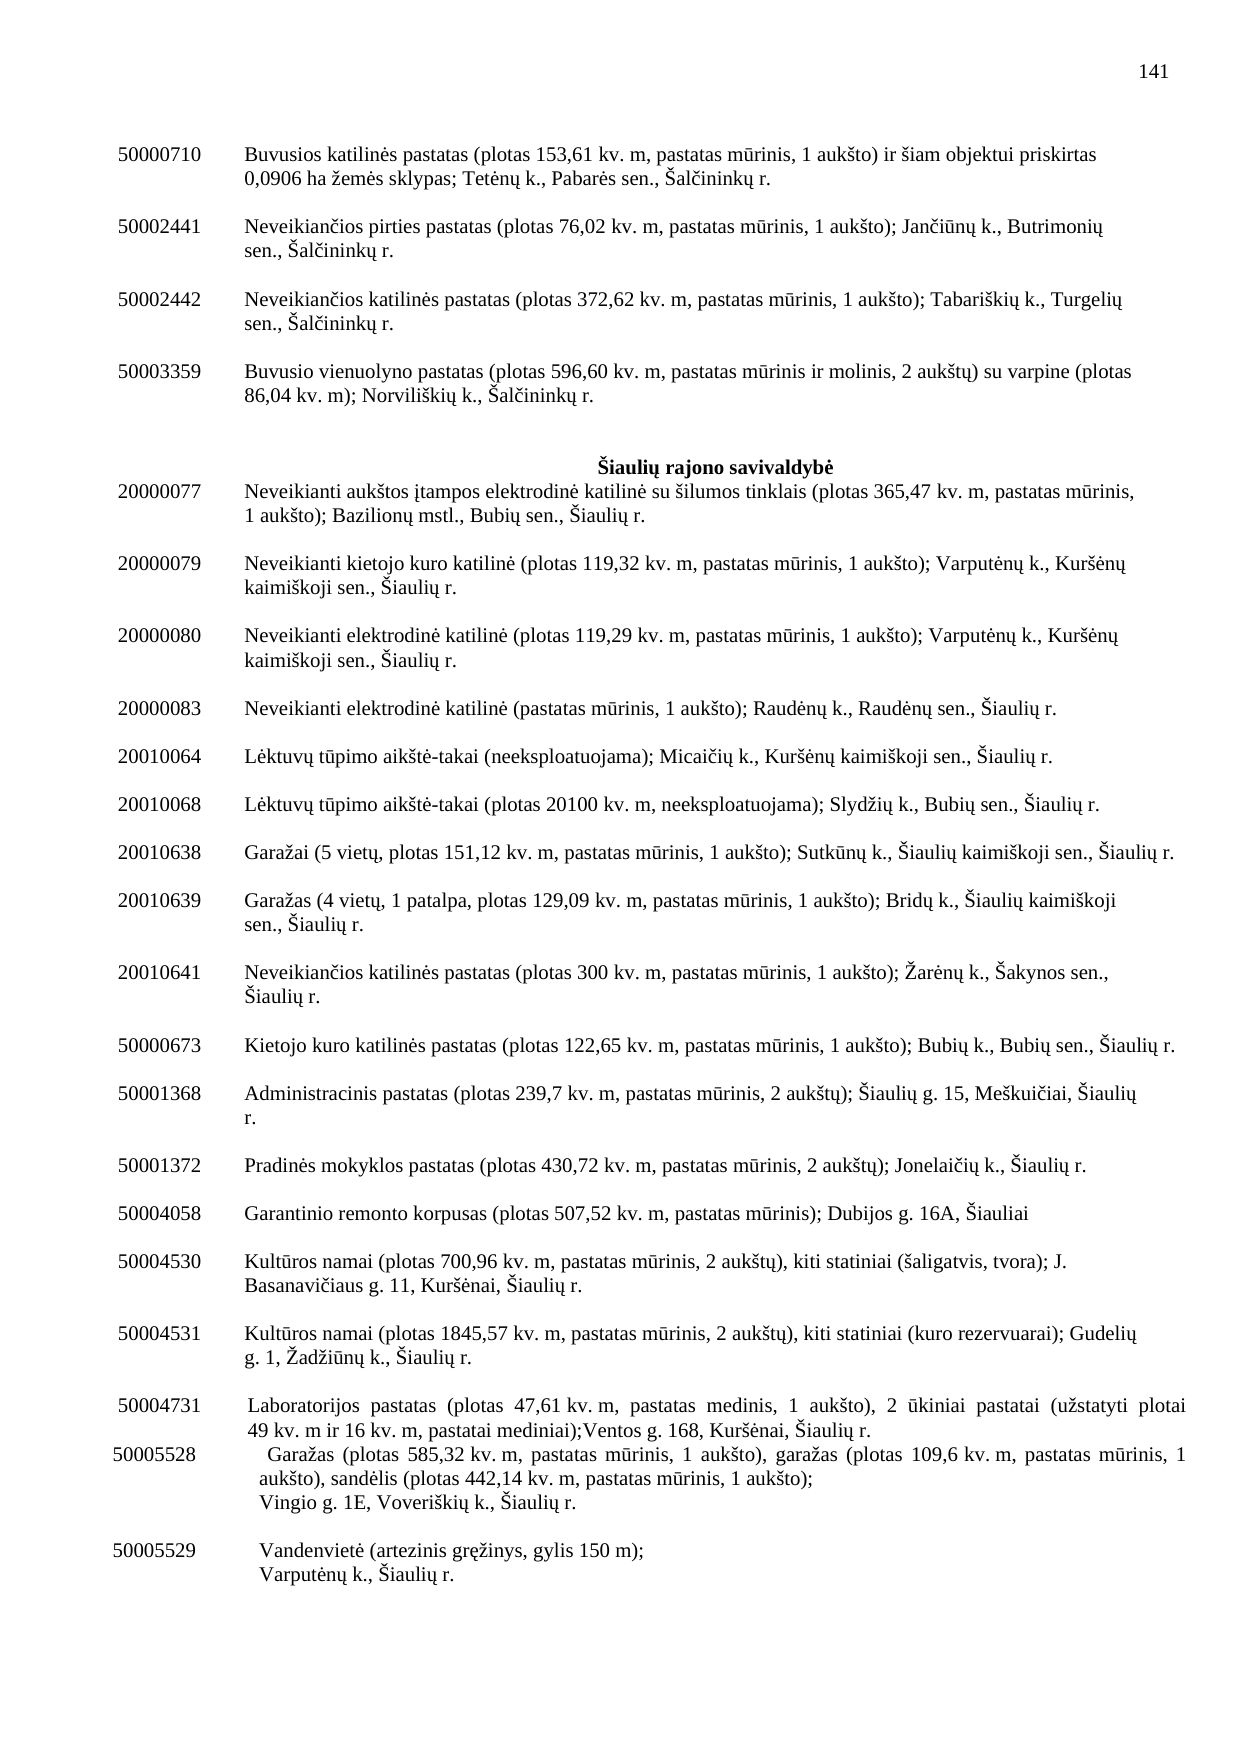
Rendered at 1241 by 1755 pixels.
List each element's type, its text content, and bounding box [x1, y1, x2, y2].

table_cell [1193, 551, 1198, 599]
table_cell [1198, 840, 1207, 864]
table_cell [1198, 1009, 1207, 1032]
table_cell 50001368 [101, 1081, 233, 1129]
table_cell Buvusio vienuolyno pastatas (plotas 596,60 kv. m, pastatas mūrinis ir molinis, 2 aukštų) su varpine (plotas 86,04 kv. m); Norviliškių k., Šalčininkų r. [233, 359, 1148, 407]
table_cell [1178, 792, 1192, 816]
table_cell 20000079 [101, 551, 233, 599]
table_cell [1198, 960, 1207, 1008]
table_cell [1207, 720, 1240, 744]
table_cell [1148, 624, 1163, 672]
table_cell [1207, 672, 1240, 696]
table_cell [1207, 840, 1240, 864]
table_cell [1198, 214, 1207, 262]
table_cell [1198, 1321, 1207, 1369]
table_cell [1148, 359, 1163, 407]
table_cell Neveikiančios pirties pastatas (plotas 76,02 kv. m, pastatas mūrinis, 1 aukšto); Jančiūnų k., Butrimonių sen., Šalčininkų r. [233, 214, 1148, 262]
table_cell [1178, 1249, 1192, 1297]
table_cell [1198, 888, 1207, 936]
table_cell [1148, 744, 1163, 768]
table_cell [1207, 407, 1240, 431]
table_cell [101, 1369, 1198, 1393]
table_cell Neveikiančios katilinės pastatas (plotas 300 kv. m, pastatas mūrinis, 1 aukšto); Žarėnų k., Šakynos sen., Šiaulių r. [233, 960, 1148, 1008]
table_cell Neveikianti aukštos įtampos elektrodinė katilinė su šilumos tinklais (plotas 365,47 kv. m, pastatas mūrinis, 1 aukšto); Bazilionų mstl., Bubių sen., Šiaulių r. [233, 479, 1148, 527]
table_cell Kultūros namai (plotas 700,96 kv. m, pastatas mūrinis, 2 aukštų), kiti statiniai (šaligatvis, tvora); J. Basanavičiaus g. 11, Kuršėnai, Šiaulių r. [233, 1249, 1148, 1297]
table_cell [1198, 455, 1207, 479]
table_cell [1163, 624, 1178, 672]
table_cell [1193, 1249, 1198, 1297]
table_cell [1193, 960, 1198, 1008]
table_cell [1178, 479, 1192, 527]
table_cell [101, 407, 1198, 431]
table_cell [1148, 1153, 1163, 1177]
table_cell 50000710 [101, 142, 233, 190]
table_cell [1198, 1057, 1207, 1081]
table_cell [101, 1129, 1198, 1153]
table_cell [1193, 1081, 1198, 1129]
table_cell [1148, 214, 1163, 262]
table_cell 20010638 [101, 840, 233, 864]
table_cell [1178, 744, 1192, 768]
table_cell [1198, 672, 1207, 696]
table_cell [1207, 960, 1240, 1008]
table_cell Garažai (5 vietų, plotas 151,12 kv. m, pastatas mūrinis, 1 aukšto); Sutkūnų k., Šiaulių kaimiškoji sen., Šiaulių r. [233, 840, 1192, 864]
table_cell [101, 1009, 1198, 1032]
table_cell [1207, 1129, 1240, 1153]
table_cell [1207, 744, 1240, 768]
table_cell [1163, 1153, 1178, 1177]
table_cell [1207, 1297, 1240, 1321]
table_cell [1148, 479, 1163, 527]
table_cell 50002441 [101, 214, 233, 262]
table_cell [1193, 287, 1198, 335]
table_cell [1207, 1033, 1240, 1057]
table_cell Buvusios katilinės pastatas (plotas 153,61 kv. m, pastatas mūrinis, 1 aukšto) ir šiam objektui priskirtas 0,0906 ha žemės sklypas; Tetėnų k., Pabarės sen., Šalčininkų r. [233, 142, 1148, 190]
table_cell [1198, 792, 1207, 816]
table_cell [1193, 1033, 1198, 1057]
table_cell Neveikianti elektrodinė katilinė (pastatas mūrinis, 1 aukšto); Raudėnų k., Raudėnų sen., Šiaulių r. [233, 696, 1178, 720]
table_cell [1207, 888, 1240, 936]
table_cell [1207, 479, 1240, 527]
table_cell Pradinės mokyklos pastatas (plotas 430,72 kv. m, pastatas mūrinis, 2 aukštų); Jonelaičių k., Šiaulių r. [233, 1153, 1148, 1177]
table_cell Neveikianti kietojo kuro katilinė (plotas 119,32 kv. m, pastatas mūrinis, 1 aukšto); Varputėnų k., Kuršėnų kaimiškoji sen., Šiaulių r. [233, 551, 1148, 599]
table_cell [1178, 624, 1192, 672]
table_cell [1163, 551, 1178, 599]
table_cell [1207, 768, 1240, 792]
table_cell [1207, 335, 1240, 359]
table_cell [1178, 696, 1192, 720]
table_cell [1198, 142, 1207, 190]
table_cell [1148, 142, 1163, 190]
table_cell [1198, 407, 1207, 431]
table_cell [1198, 1369, 1207, 1393]
table_cell [1178, 142, 1192, 190]
table_cell [1198, 864, 1207, 888]
table_cell [1198, 720, 1207, 744]
table_cell [1193, 744, 1198, 768]
table_cell [1207, 1369, 1240, 1393]
table_cell [1198, 263, 1207, 287]
table_cell [1198, 1177, 1207, 1201]
table_cell Laboratorijos pastatas (plotas 47,61 kv. m, pastatas medinis, 1 aukšto), 2 ūkiniai pastatai (užstatyti plotai 49 kv. m ir 16 kv. m, pastatai mediniai);Ventos g. 168, Kuršėnai, Šiaulių r. [233, 1394, 1198, 1442]
table_cell [1207, 359, 1240, 407]
table_cell [1198, 1297, 1207, 1321]
table_cell [1178, 1321, 1192, 1369]
table_cell [1207, 1009, 1240, 1032]
table_cell Kultūros namai (plotas 1845,57 kv. m, pastatas mūrinis, 2 aukštų), kiti statiniai (kuro rezervuarai); Gudelių g. 1, Žadžiūnų k., Šiaulių r. [233, 1321, 1148, 1369]
table_cell [1207, 1321, 1240, 1369]
table_cell 50002442 [101, 287, 233, 335]
table_cell [1198, 1033, 1207, 1057]
table_cell Garažas (plotas 585,32 kv. m, pastatas mūrinis, 1 aukšto), garažas (plotas 109,6 kv. m, pastatas mūrinis, 1 aukšto), sandėlis (plotas 442,14 kv. m, pastatas mūrinis, 1 aukšto); Vingio g. 1E, Voveriškių k., Šiaulių r. [233, 1442, 1198, 1538]
table_cell [1198, 816, 1207, 840]
table_cell [1198, 431, 1207, 455]
table_cell [1198, 744, 1207, 768]
table_cell [1178, 1201, 1192, 1225]
table_cell [1193, 479, 1198, 527]
table_cell [1148, 960, 1163, 1008]
table_cell Lėktuvų tūpimo aikštė-takai (plotas 20100 kv. m, neeksploatuojama); Slydžių k., Bubių sen., Šiaulių r. [233, 792, 1148, 816]
table_cell [1163, 1081, 1178, 1129]
table_cell [1163, 792, 1178, 816]
table_cell [1198, 359, 1207, 407]
table_cell [1198, 527, 1207, 551]
table_cell [1207, 431, 1240, 455]
table_cell [1193, 142, 1198, 190]
table_cell 50005528 [101, 1442, 233, 1538]
table_cell [1198, 696, 1207, 720]
table_cell [1163, 214, 1178, 262]
table_cell [101, 455, 233, 479]
table_cell [101, 190, 1198, 214]
table_cell [1148, 888, 1163, 936]
table_cell [101, 527, 1198, 551]
table_cell [101, 1297, 1198, 1321]
table_cell [1193, 696, 1198, 720]
table_cell [1207, 118, 1240, 142]
table_cell [101, 720, 1198, 744]
table_cell Garažas (4 vietų, 1 patalpa, plotas 129,09 kv. m, pastatas mūrinis, 1 aukšto); Bridų k., Šiaulių kaimiškoji sen., Šiaulių r. [233, 888, 1148, 936]
table_cell Neveikiančios katilinės pastatas (plotas 372,62 kv. m, pastatas mūrinis, 1 aukšto); Tabariškių k., Turgelių sen., Šalčininkų r. [233, 287, 1148, 335]
table_cell [1163, 960, 1178, 1008]
table_cell [1178, 1153, 1192, 1177]
table_cell [1178, 551, 1192, 599]
table_cell [1198, 479, 1207, 527]
table_cell [1178, 214, 1192, 262]
table_cell [1178, 888, 1192, 936]
table_cell [1198, 335, 1207, 359]
table_cell [101, 1177, 1198, 1201]
table_cell [1178, 287, 1192, 335]
table_cell [1198, 1249, 1207, 1297]
table_cell [1193, 840, 1198, 864]
table_cell [1207, 599, 1240, 623]
table_cell [101, 599, 1198, 623]
table_cell [1163, 287, 1178, 335]
table_cell [1207, 287, 1240, 335]
table_cell 20000083 [101, 696, 233, 720]
table_cell [1198, 118, 1207, 142]
table_cell Lėktuvų tūpimo aikštė-takai (neeksploatuojama); Micaičių k., Kuršėnų kaimiškoji sen., Šiaulių r. [233, 744, 1148, 768]
table_cell [1198, 1129, 1207, 1153]
table_cell [1207, 1538, 1240, 1610]
table_cell [1198, 1081, 1207, 1129]
table_cell Garantinio remonto korpusas (plotas 507,52 kv. m, pastatas mūrinis); Dubijos g. 16A, Šiauliai [233, 1201, 1148, 1225]
table_cell [1198, 624, 1207, 672]
table_cell [1198, 1538, 1207, 1610]
table_cell [1207, 792, 1240, 816]
table_cell [1198, 1394, 1207, 1442]
table_cell [1207, 624, 1240, 672]
table_cell [1207, 1081, 1240, 1129]
table_cell [1148, 792, 1163, 816]
table_cell [101, 263, 1198, 287]
table_cell 20010064 [101, 744, 233, 768]
table_cell [1148, 1081, 1163, 1129]
table_cell [1207, 816, 1240, 840]
table_cell Neveikianti elektrodinė katilinė (plotas 119,29 kv. m, pastatas mūrinis, 1 aukšto); Varputėnų k., Kuršėnų kaimiškoji sen., Šiaulių r. [233, 624, 1148, 672]
table_cell [1207, 142, 1240, 190]
table_cell [1163, 744, 1178, 768]
table_cell [1207, 1394, 1240, 1442]
table_cell [1207, 1153, 1240, 1177]
table_cell [1207, 864, 1240, 888]
table_cell 20010641 [101, 960, 233, 1008]
table_cell [1193, 1321, 1198, 1369]
table_cell [1163, 888, 1178, 936]
table_cell 50005529 [101, 1538, 233, 1610]
table_cell [1207, 1177, 1240, 1201]
table_cell [1148, 1321, 1163, 1369]
table_cell [1198, 190, 1207, 214]
table_cell 20000077 [101, 479, 233, 527]
table_cell [1163, 1249, 1178, 1297]
table_cell [1207, 1225, 1240, 1249]
table_cell [1163, 142, 1178, 190]
table_cell [1163, 1201, 1178, 1225]
table_cell [1207, 263, 1240, 287]
table_cell [1193, 624, 1198, 672]
table_cell [1148, 551, 1163, 599]
table_cell [1198, 551, 1207, 599]
table_cell [1207, 1057, 1240, 1081]
table_cell [101, 672, 1198, 696]
table_cell Vandenvietė (artezinis gręžinys, gylis 150 m); Varputėnų k., Šiaulių r. [233, 1538, 1198, 1610]
table_cell [1198, 1442, 1207, 1538]
table_cell [1148, 1201, 1163, 1225]
table_cell [1193, 1153, 1198, 1177]
table_cell [101, 335, 1198, 359]
table_cell [1207, 527, 1240, 551]
table_cell [1207, 190, 1240, 214]
table_cell [1198, 1225, 1207, 1249]
table_cell [101, 768, 1198, 792]
table_cell [1198, 1153, 1207, 1177]
table_cell [1148, 1249, 1163, 1297]
table_cell [101, 118, 1198, 142]
table_cell [1163, 359, 1178, 407]
table_cell 50000673 [101, 1033, 233, 1057]
table_cell [1207, 1442, 1240, 1538]
table_cell [1207, 696, 1240, 720]
table_cell 50001372 [101, 1153, 233, 1177]
table_cell [1193, 1201, 1198, 1225]
table_cell 50003359 [101, 359, 233, 407]
table_cell [101, 431, 1198, 455]
table_cell [1193, 214, 1198, 262]
table_cell [1198, 599, 1207, 623]
table_cell [1207, 214, 1240, 262]
table_cell [101, 816, 1198, 840]
table_cell [1193, 359, 1198, 407]
table_cell [1207, 1249, 1240, 1297]
table_cell [1148, 287, 1163, 335]
table_cell [1163, 479, 1178, 527]
table_cell [1193, 888, 1198, 936]
table_cell 50004731 [101, 1394, 233, 1442]
table_cell [101, 864, 1198, 888]
table_cell 50004531 [101, 1321, 233, 1369]
table_cell [1207, 936, 1240, 960]
table_cell 20010639 [101, 888, 233, 936]
table_cell [1193, 792, 1198, 816]
table_cell 20000080 [101, 624, 233, 672]
table_cell [1207, 551, 1240, 599]
table_cell [1163, 1321, 1178, 1369]
table_cell [101, 936, 1198, 960]
table_cell 50004058 [101, 1201, 233, 1225]
table_cell [1198, 1201, 1207, 1225]
table_cell Kietojo kuro katilinės pastatas (plotas 122,65 kv. m, pastatas mūrinis, 1 aukšto); Bubių k., Bubių sen., Šiaulių r. [233, 1033, 1192, 1057]
table_cell Administracinis pastatas (plotas 239,7 kv. m, pastatas mūrinis, 2 aukštų); Šiaulių g. 15, Meškuičiai, Šiaulių r. [233, 1081, 1148, 1129]
table_cell [1178, 1081, 1192, 1129]
table_cell [1198, 287, 1207, 335]
table_cell [1178, 960, 1192, 1008]
table_cell [1198, 936, 1207, 960]
table_cell [101, 1057, 1198, 1081]
table_cell [1178, 359, 1192, 407]
table_cell [1207, 1201, 1240, 1225]
table_cell Šiaulių rajono savivaldybė [233, 455, 1198, 479]
table_cell [101, 1225, 1198, 1249]
table_cell 20010068 [101, 792, 233, 816]
table_cell 50004530 [101, 1249, 233, 1297]
table_cell [1207, 455, 1240, 479]
table_cell [1198, 768, 1207, 792]
